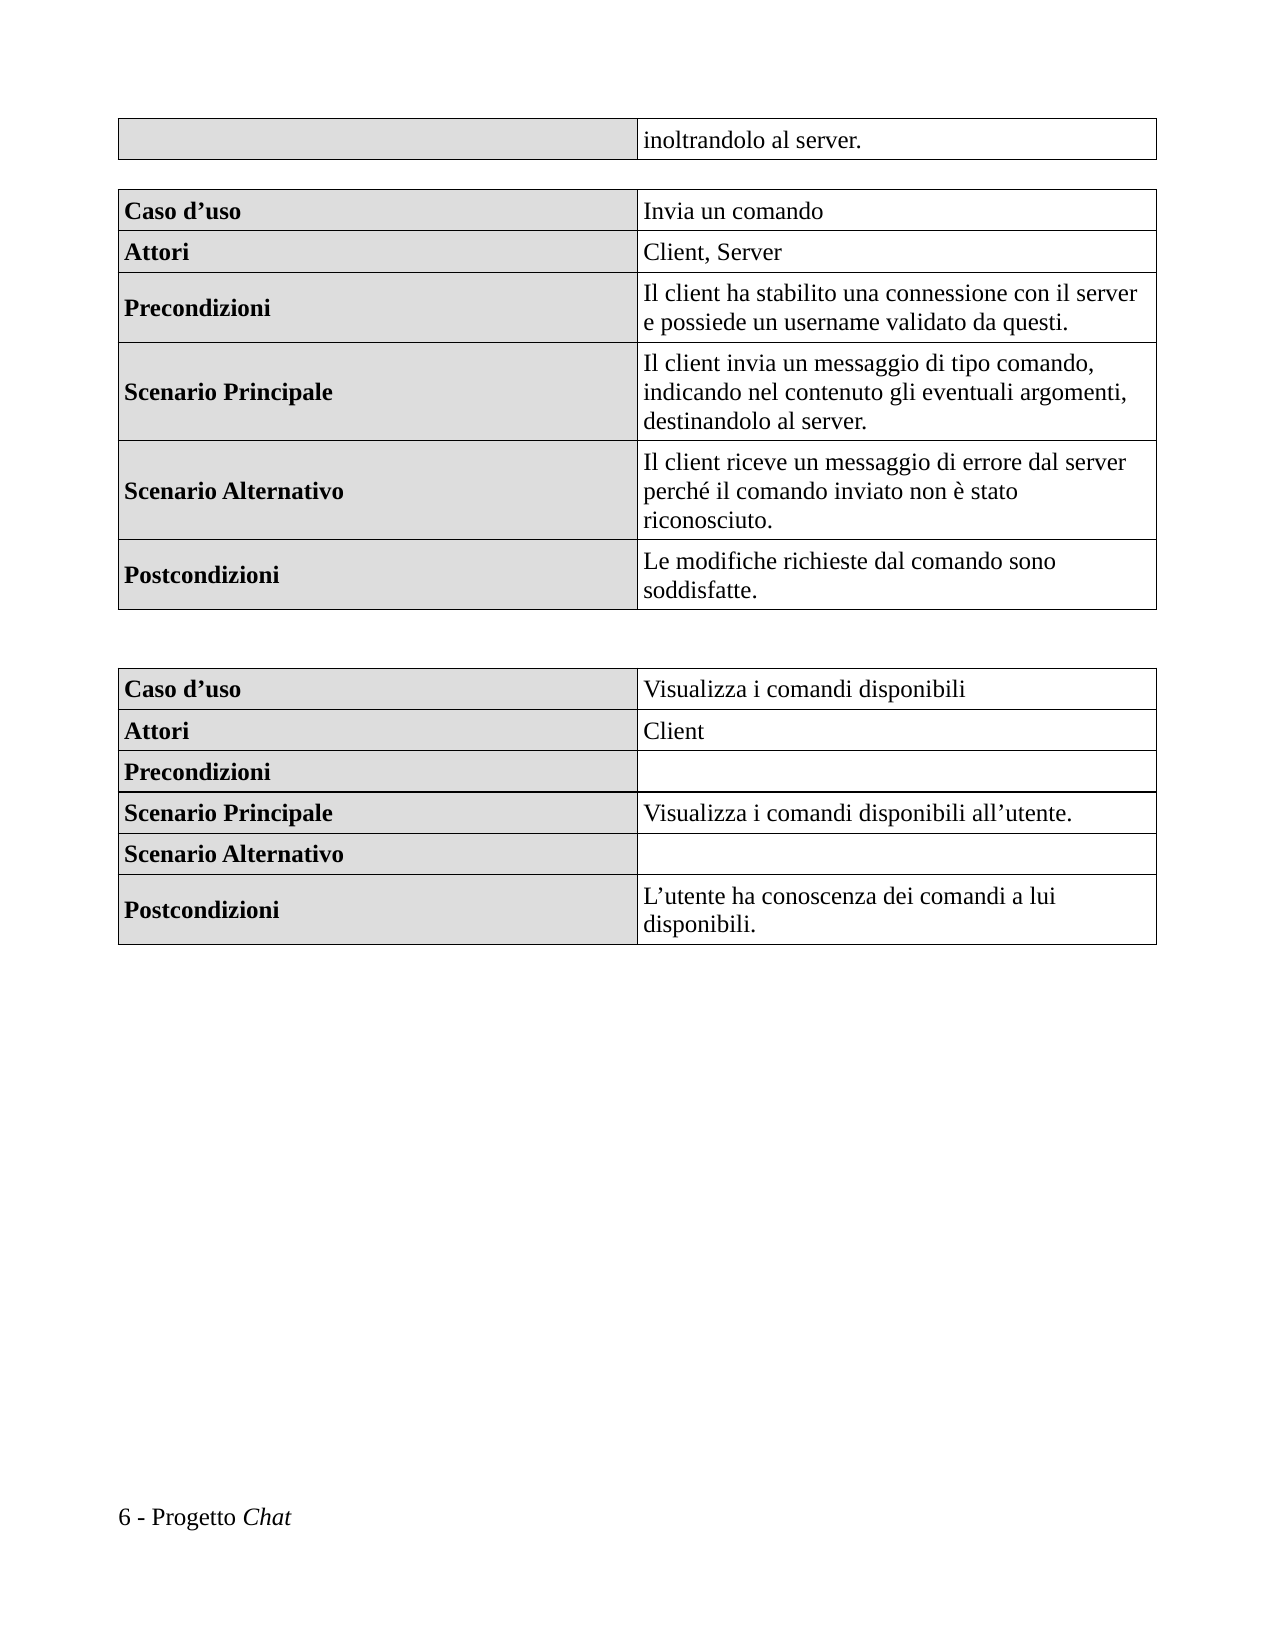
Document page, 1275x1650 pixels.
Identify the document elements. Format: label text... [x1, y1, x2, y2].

table_cell Client, Server [638, 231, 1156, 272]
table_cell Postcondizioni [119, 540, 637, 609]
table_header Caso d’uso [119, 669, 637, 709]
table_cell Precondizioni [119, 273, 637, 342]
table_header Invia un comando [638, 190, 1156, 230]
table_cell Il client invia un messaggio di tipo comando, indicando nel contenuto gli eventuali argomenti, destinandolo al server. [638, 343, 1156, 440]
table_cell Scenario Alternativo [119, 834, 637, 874]
table_cell Le modifiche richieste dal comando sono soddisfatte. [638, 540, 1156, 609]
table_cell Scenario Principale [119, 343, 637, 440]
table_cell Il client ha stabilito una connessione con il server e possiede un username validato da questi. [638, 273, 1156, 342]
table_cell Visualizza i comandi disponibili all’utente. [638, 793, 1156, 833]
table_cell [638, 751, 1156, 791]
table_cell Attori [119, 231, 637, 272]
table_cell Il client riceve un messaggio di errore dal server perché il comando inviato non è stato riconosciuto. [638, 441, 1156, 539]
table_cell Client [638, 710, 1156, 750]
table_cell L’utente ha conoscenza dei comandi a lui disponibili. [638, 875, 1156, 944]
table_cell Scenario Alternativo [119, 441, 637, 539]
table_cell Scenario Principale [119, 793, 637, 833]
table_cell inoltrandolo al server. [638, 119, 1156, 159]
table_cell Attori [119, 710, 637, 750]
table_cell [119, 119, 637, 159]
table_cell Postcondizioni [119, 875, 637, 944]
table_cell Precondizioni [119, 751, 637, 791]
table_header Caso d’uso [119, 190, 637, 230]
table_cell [638, 834, 1156, 874]
table_header Visualizza i comandi disponibili [638, 669, 1156, 709]
